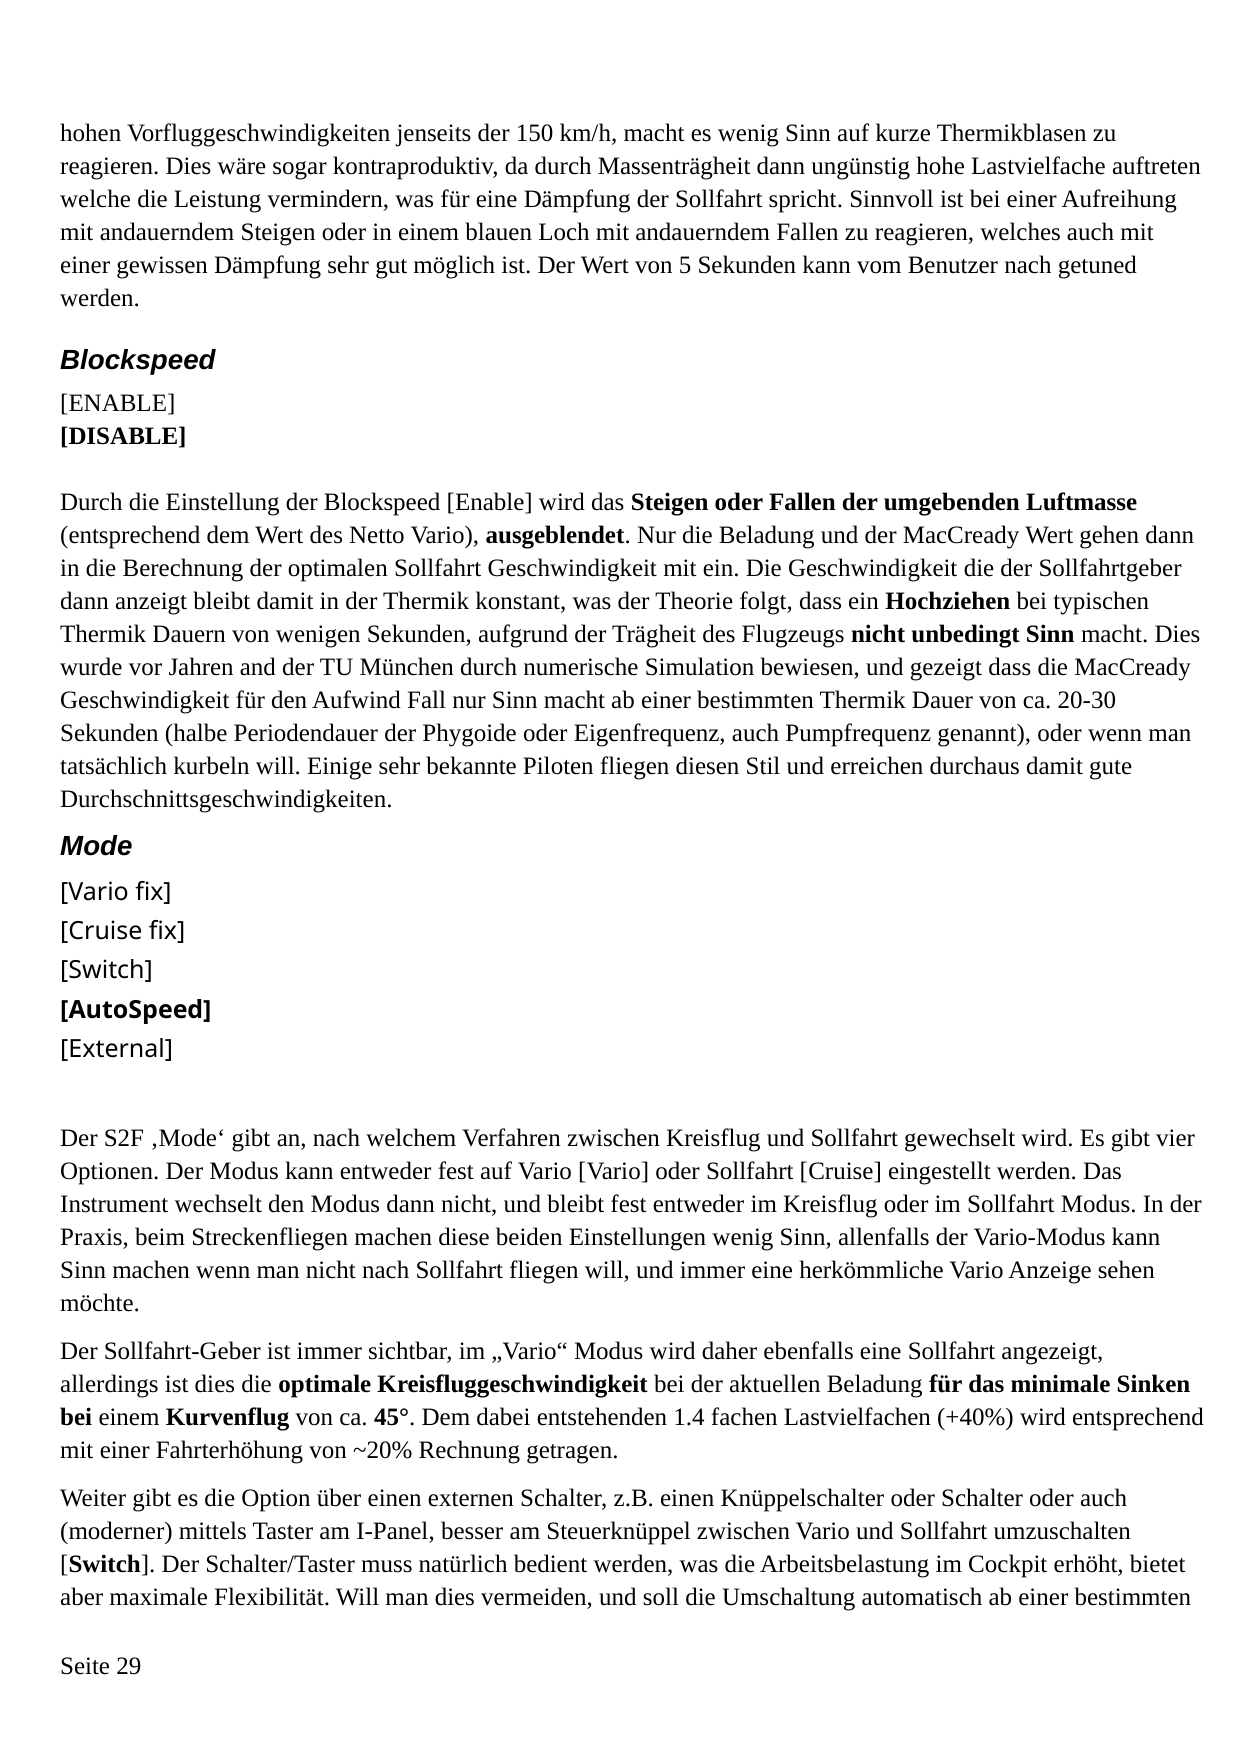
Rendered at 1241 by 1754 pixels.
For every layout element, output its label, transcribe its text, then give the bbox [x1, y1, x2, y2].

text [Cruise fix] [60, 913, 1207, 947]
text [AutoSpeed] [60, 991, 1207, 1025]
text [External] [60, 1031, 1207, 1064]
text Weiter gibt es die Option über einen externen Schalter, z.B. einen Knüppelschalter oder Schalter oder auch (moderner) mittels Taster am I-Panel, besser am Steuerknüppel zwischen Vario und Sollfahrt umzuschalten [Switch]. Der Schalter/Taster muss natürlich bedient werden, was die Arbeitsbelastung im Cockpit erhöht, bietet aber maximale Flexibilität. Will man dies vermeiden, und soll die Umschaltung automatisch ab einer bestimmten [60, 1483, 1207, 1611]
text [ENABLE] [60, 388, 1207, 416]
text [Vario fix] [60, 874, 1207, 908]
text [Switch] [60, 952, 1207, 986]
text Der Sollfahrt-Geber ist immer sichtbar, im „Vario“ Modus wird daher ebenfalls eine Sollfahrt angezeigt, allerdings ist dies die optimale Kreisfluggeschwindigkeit bei der aktuellen Beladung für das minimale Sinken bei einem Kurvenflug von ca. 45°. Dem dabei entstehenden 1.4 fachen Lastvielfachen (+40%) wird entsprechend mit einer Fahrterhöhung von ~20% Rechnung getragen. [60, 1336, 1207, 1464]
subtitle Blockspeed [60, 343, 1207, 375]
text Der S2F ‚Mode‘ gibt an, nach welchem Verfahren zwischen Kreisflug und Sollfahrt gewechselt wird. Es gibt vier Optionen. Der Modus kann entweder fest auf Vario [Vario] oder Sollfahrt [Cruise] eingestellt werden. Das Instrument wechselt den Modus dann nicht, und bleibt fest entweder im Kreisflug oder im Sollfahrt Modus. In der Praxis, beim Streckenfliegen machen diese beiden Einstellungen wenig Sinn, allenfalls der Vario-Modus kann Sinn machen wenn man nicht nach Sollfahrt fliegen will, und immer eine herkömmliche Vario Anzeige sehen möchte. [60, 1123, 1207, 1317]
text [DISABLE] [60, 421, 1207, 449]
text hohen Vorfluggeschwindigkeiten jenseits der 150 km/h, macht es wenig Sinn auf kurze Thermikblasen zu reagieren. Dies wäre sogar kontraproduktiv, da durch Massenträgheit dann ungünstig hohe Lastvielfache auftreten welche die Leistung vermindern, was für eine Dämpfung der Sollfahrt spricht. Sinnvoll ist bei einer Aufreihung mit andauerndem Steigen oder in einem blauen Loch mit andauerndem Fallen zu reagieren, welches auch mit einer gewissen Dämpfung sehr gut möglich ist. Der Wert von 5 Sekunden kann vom Benutzer nach getuned werden. [60, 118, 1207, 312]
subtitle Mode [60, 829, 1207, 861]
text Durch die Einstellung der Blockspeed [Enable] wird das Steigen oder Fallen der umgebenden Luftmasse (entsprechend dem Wert des Netto Vario), ausgeblendet. Nur die Beladung und der MacCready Wert gehen dann in die Berechnung der optimalen Sollfahrt Geschwindigkeit mit ein. Die Geschwindigkeit die der Sollfahrtgeber dann anzeigt bleibt damit in der Thermik konstant, was der Theorie folgt, dass ein Hochziehen bei typischen Thermik Dauern von wenigen Sekunden, aufgrund der Trägheit des Flugzeugs nicht unbedingt Sinn macht. Dies wurde vor Jahren and der TU München durch numerische Simulation bewiesen, und gezeigt dass die MacCready Geschwindigkeit für den Aufwind Fall nur Sinn macht ab einer bestimmten Thermik Dauer von ca. 20-30 Sekunden (halbe Periodendauer der Phygoide oder Eigenfrequenz, auch Pumpfrequenz genannt), oder wenn man tatsächlich kurbeln will. Einige sehr bekannte Piloten fliegen diesen Stil und erreichen durchaus damit gute Durchschnittsgeschwindigkeiten. [60, 487, 1207, 813]
